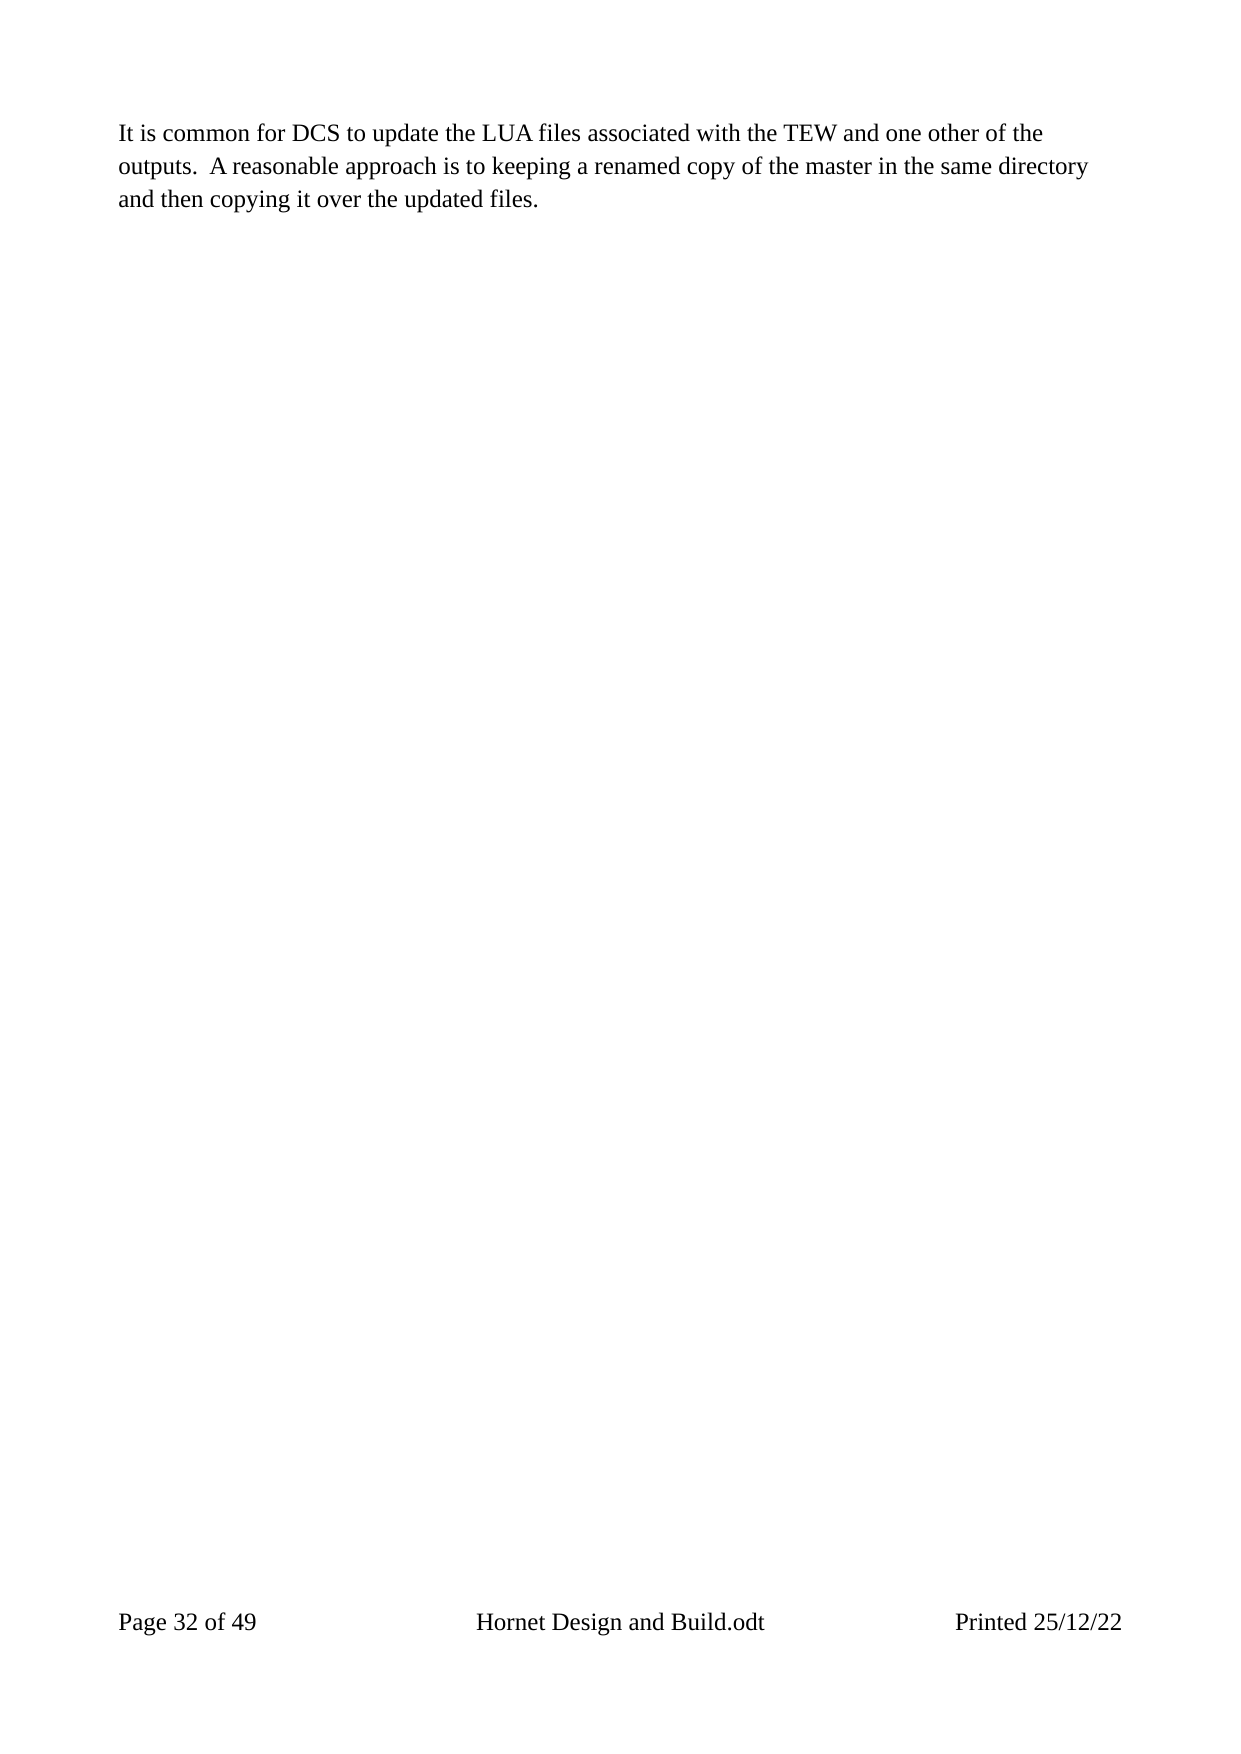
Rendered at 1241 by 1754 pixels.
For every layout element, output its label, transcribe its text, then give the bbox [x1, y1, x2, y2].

text It is common for DCS to update the LUA files associated with the TEW and one other of the outputs. A reasonable approach is to keeping a renamed copy of the master in the same directory and then copying it over the updated files. [118, 118, 1122, 213]
